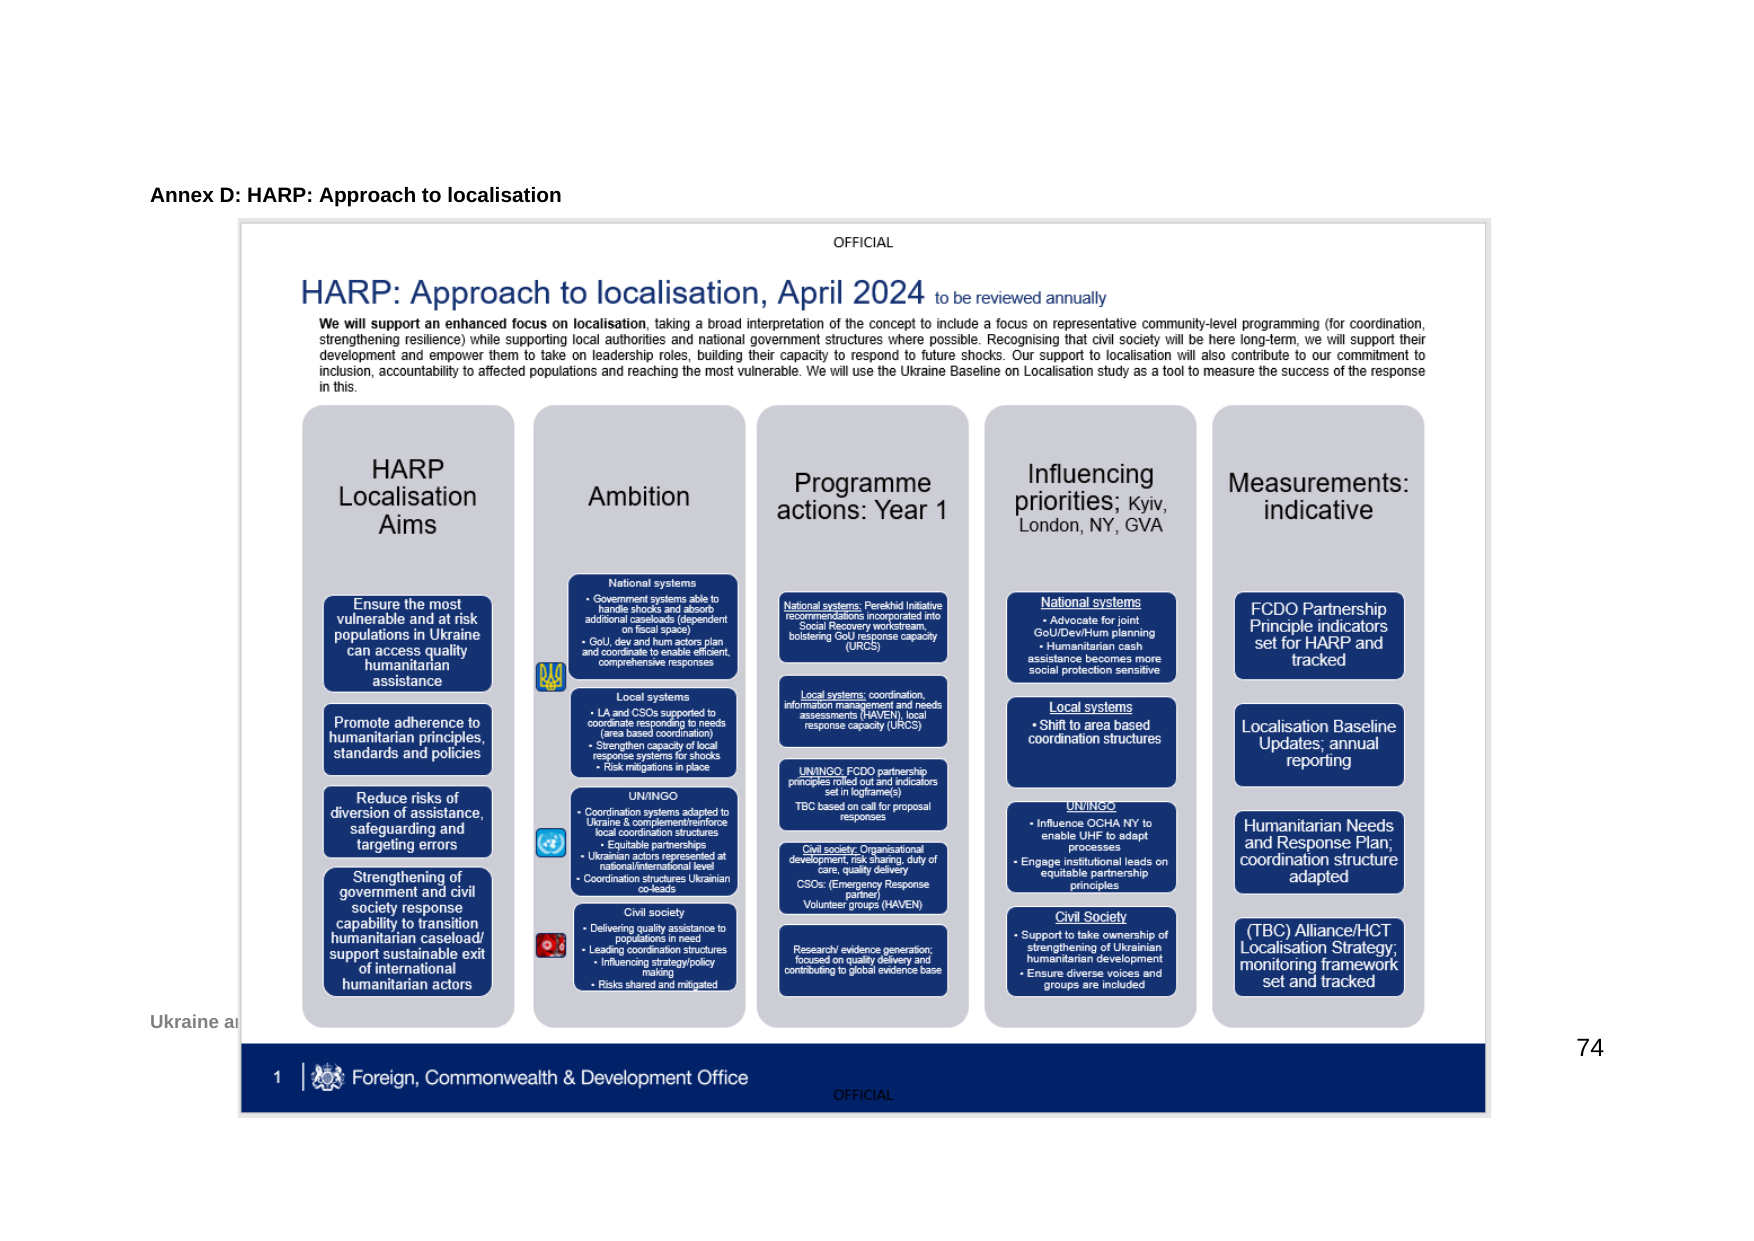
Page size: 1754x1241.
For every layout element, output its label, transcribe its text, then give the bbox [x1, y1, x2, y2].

text Annex D: HARP: Approach to localisation [150, 179, 1604, 208]
